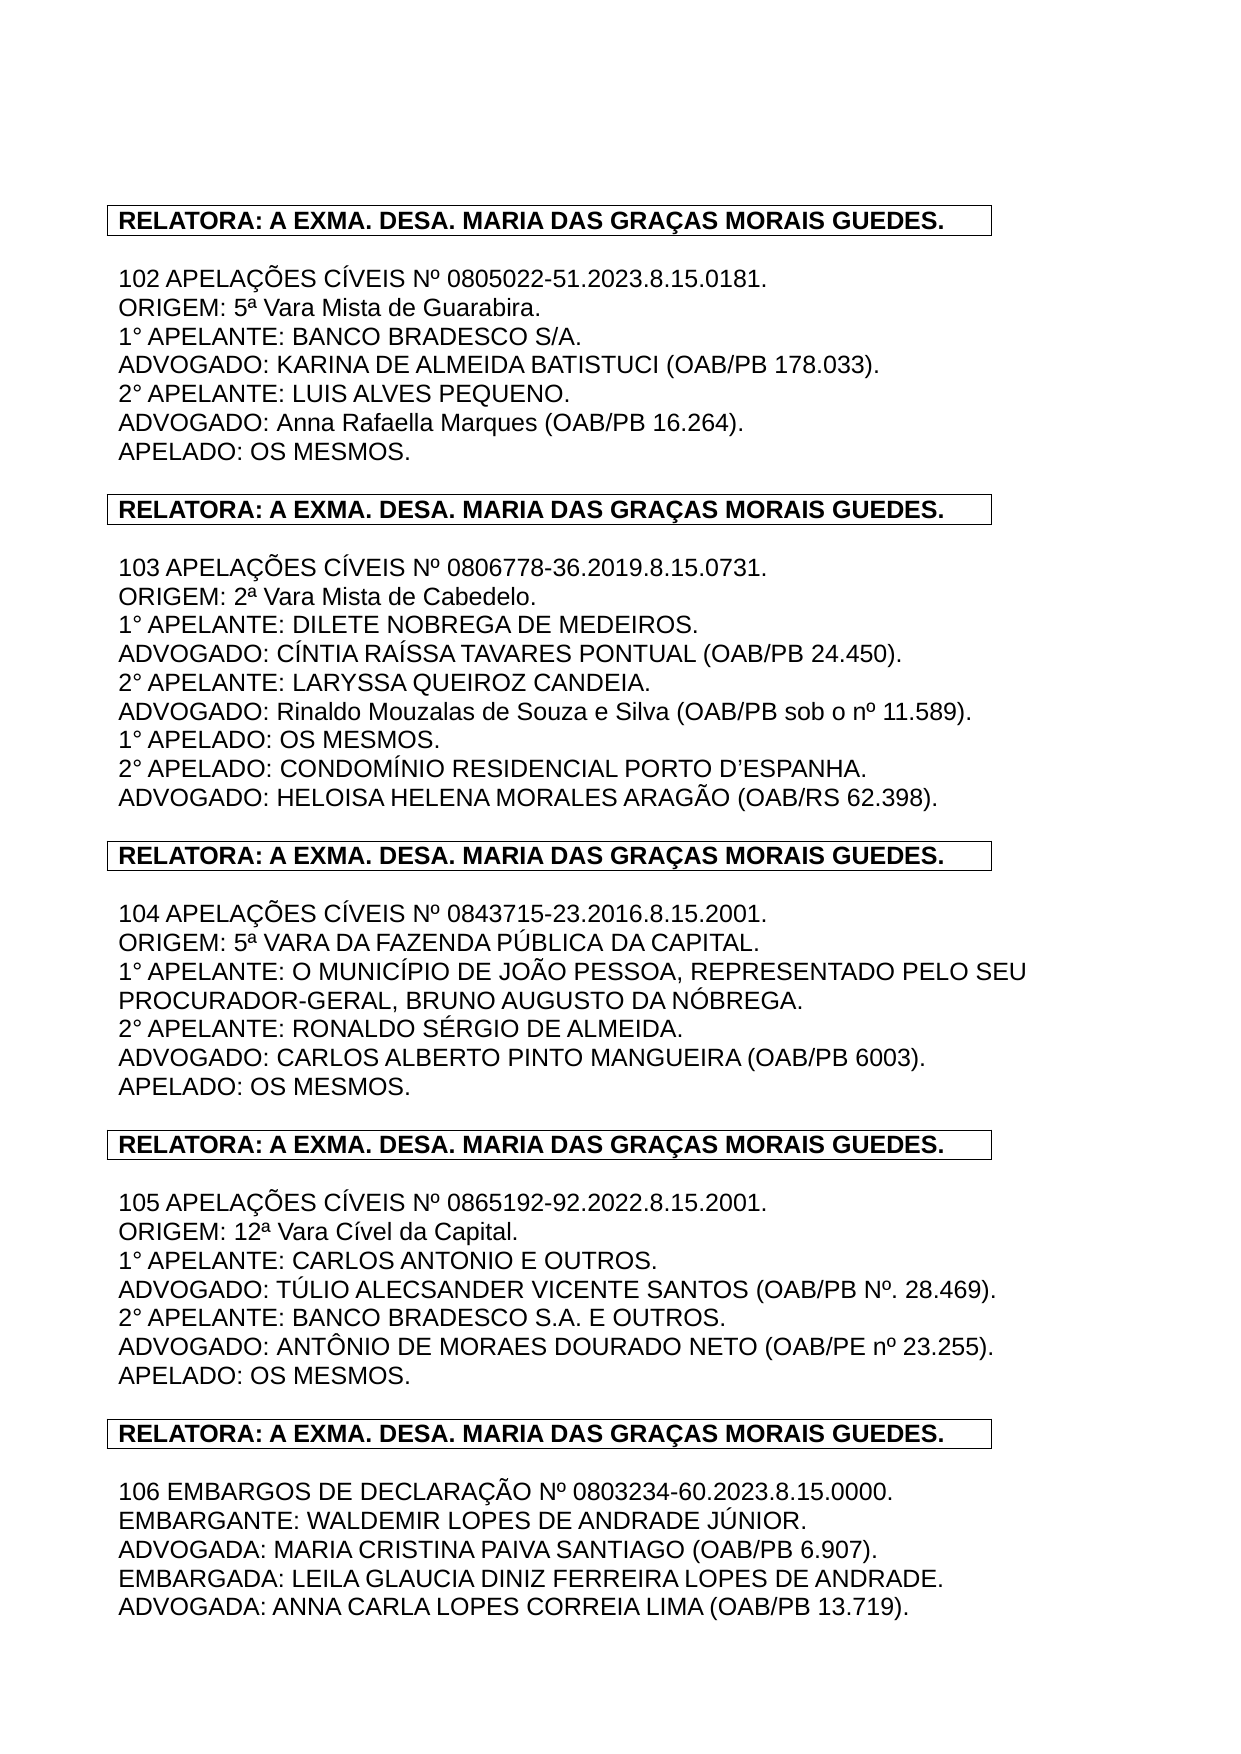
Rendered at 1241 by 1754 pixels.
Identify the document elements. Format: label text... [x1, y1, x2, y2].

text ADVOGADO: KARINA DE ALMEIDA BATISTUCI (OAB/PB 178.033). [118, 350, 1122, 379]
text 2° APELANTE: RONALDO SÉRGIO DE ALMEIDA. [118, 1014, 1122, 1043]
text 1° APELANTE: CARLOS ANTONIO E OUTROS. [118, 1246, 1122, 1275]
text 103 APELAÇÕES CÍVEIS Nº 0806778-36.2019.8.15.0731. [118, 553, 1122, 582]
text EMBARGANTE: WALDEMIR LOPES DE ANDRADE JÚNIOR. [118, 1506, 1122, 1535]
text ADVOGADA: ANNA CARLA LOPES CORREIA LIMA (OAB/PB 13.719). [118, 1592, 1122, 1621]
table_header RELATORA: A EXMA. DESA. MARIA DAS GRAÇAS MORAIS GUEDES. [108, 1131, 991, 1159]
text ORIGEM: 2ª Vara Mista de Cabedelo. [118, 582, 1122, 611]
text ORIGEM: 5ª Vara Mista de Guarabira. [118, 293, 1122, 322]
text ADVOGADA: MARIA CRISTINA PAIVA SANTIAGO (OAB/PB 6.907). [118, 1535, 1122, 1564]
text 1° APELANTE: O MUNICÍPIO DE JOÃO PESSOA, REPRESENTADO PELO SEU PROCURADOR-GERAL, BRUNO AUGUSTO DA NÓBREGA. [118, 957, 1122, 1014]
table_header RELATORA: A EXMA. DESA. MARIA DAS GRAÇAS MORAIS GUEDES. [108, 842, 991, 870]
text APELADO: OS MESMOS. [118, 1361, 1122, 1390]
table_header RELATORA: A EXMA. DESA. MARIA DAS GRAÇAS MORAIS GUEDES. [108, 206, 991, 234]
text 104 APELAÇÕES CÍVEIS Nº 0843715-23.2016.8.15.2001. [118, 899, 1122, 928]
text ADVOGADO: Anna Rafaella Marques (OAB/PB 16.264). [118, 408, 1122, 437]
table_header RELATORA: A EXMA. DESA. MARIA DAS GRAÇAS MORAIS GUEDES. [108, 495, 991, 523]
text 1° APELANTE: DILETE NOBREGA DE MEDEIROS. [118, 611, 1122, 639]
text ORIGEM: 5ª VARA DA FAZENDA PÚBLICA DA CAPITAL. [118, 928, 1122, 957]
text 2° APELANTE: BANCO BRADESCO S.A. E OUTROS. [118, 1303, 1122, 1332]
text 1° APELANTE: BANCO BRADESCO S/A. [118, 322, 1122, 350]
text ADVOGADO: CÍNTIA RAÍSSA TAVARES PONTUAL (OAB/PB 24.450). [118, 639, 1122, 668]
text ORIGEM: 12ª Vara Cível da Capital. [118, 1217, 1122, 1246]
text EMBARGADA: LEILA GLAUCIA DINIZ FERREIRA LOPES DE ANDRADE. [118, 1564, 1122, 1592]
text APELADO: OS MESMOS. [118, 1072, 1122, 1101]
text ADVOGADO: CARLOS ALBERTO PINTO MANGUEIRA (OAB/PB 6003). [118, 1043, 1122, 1072]
text APELADO: OS MESMOS. [118, 437, 1122, 465]
text 105 APELAÇÕES CÍVEIS Nº 0865192-92.2022.8.15.2001. [118, 1188, 1122, 1217]
table_header RELATORA: A EXMA. DESA. MARIA DAS GRAÇAS MORAIS GUEDES. [108, 1420, 991, 1448]
text 102 APELAÇÕES CÍVEIS Nº 0805022-51.2023.8.15.0181. [118, 264, 1122, 293]
text ADVOGADO: TÚLIO ALECSANDER VICENTE SANTOS (OAB/PB Nº. 28.469). [118, 1275, 1122, 1303]
text 2° APELANTE: LUIS ALVES PEQUENO. [118, 379, 1122, 408]
text 1° APELADO: OS MESMOS. [118, 726, 1122, 754]
text ADVOGADO: HELOISA HELENA MORALES ARAGÃO (OAB/RS 62.398). [118, 783, 1122, 812]
text ADVOGADO: Rinaldo Mouzalas de Souza e Silva (OAB/PB sob o nº 11.589). [118, 697, 1122, 726]
text 2° APELANTE: LARYSSA QUEIROZ CANDEIA. [118, 668, 1122, 697]
text 106 EMBARGOS DE DECLARAÇÃO Nº 0803234-60.2023.8.15.0000. [118, 1477, 1122, 1506]
text ADVOGADO: ANTÔNIO DE MORAES DOURADO NETO (OAB/PE nº 23.255). [118, 1332, 1122, 1361]
text 2° APELADO: CONDOMÍNIO RESIDENCIAL PORTO D’ESPANHA. [118, 754, 1122, 783]
